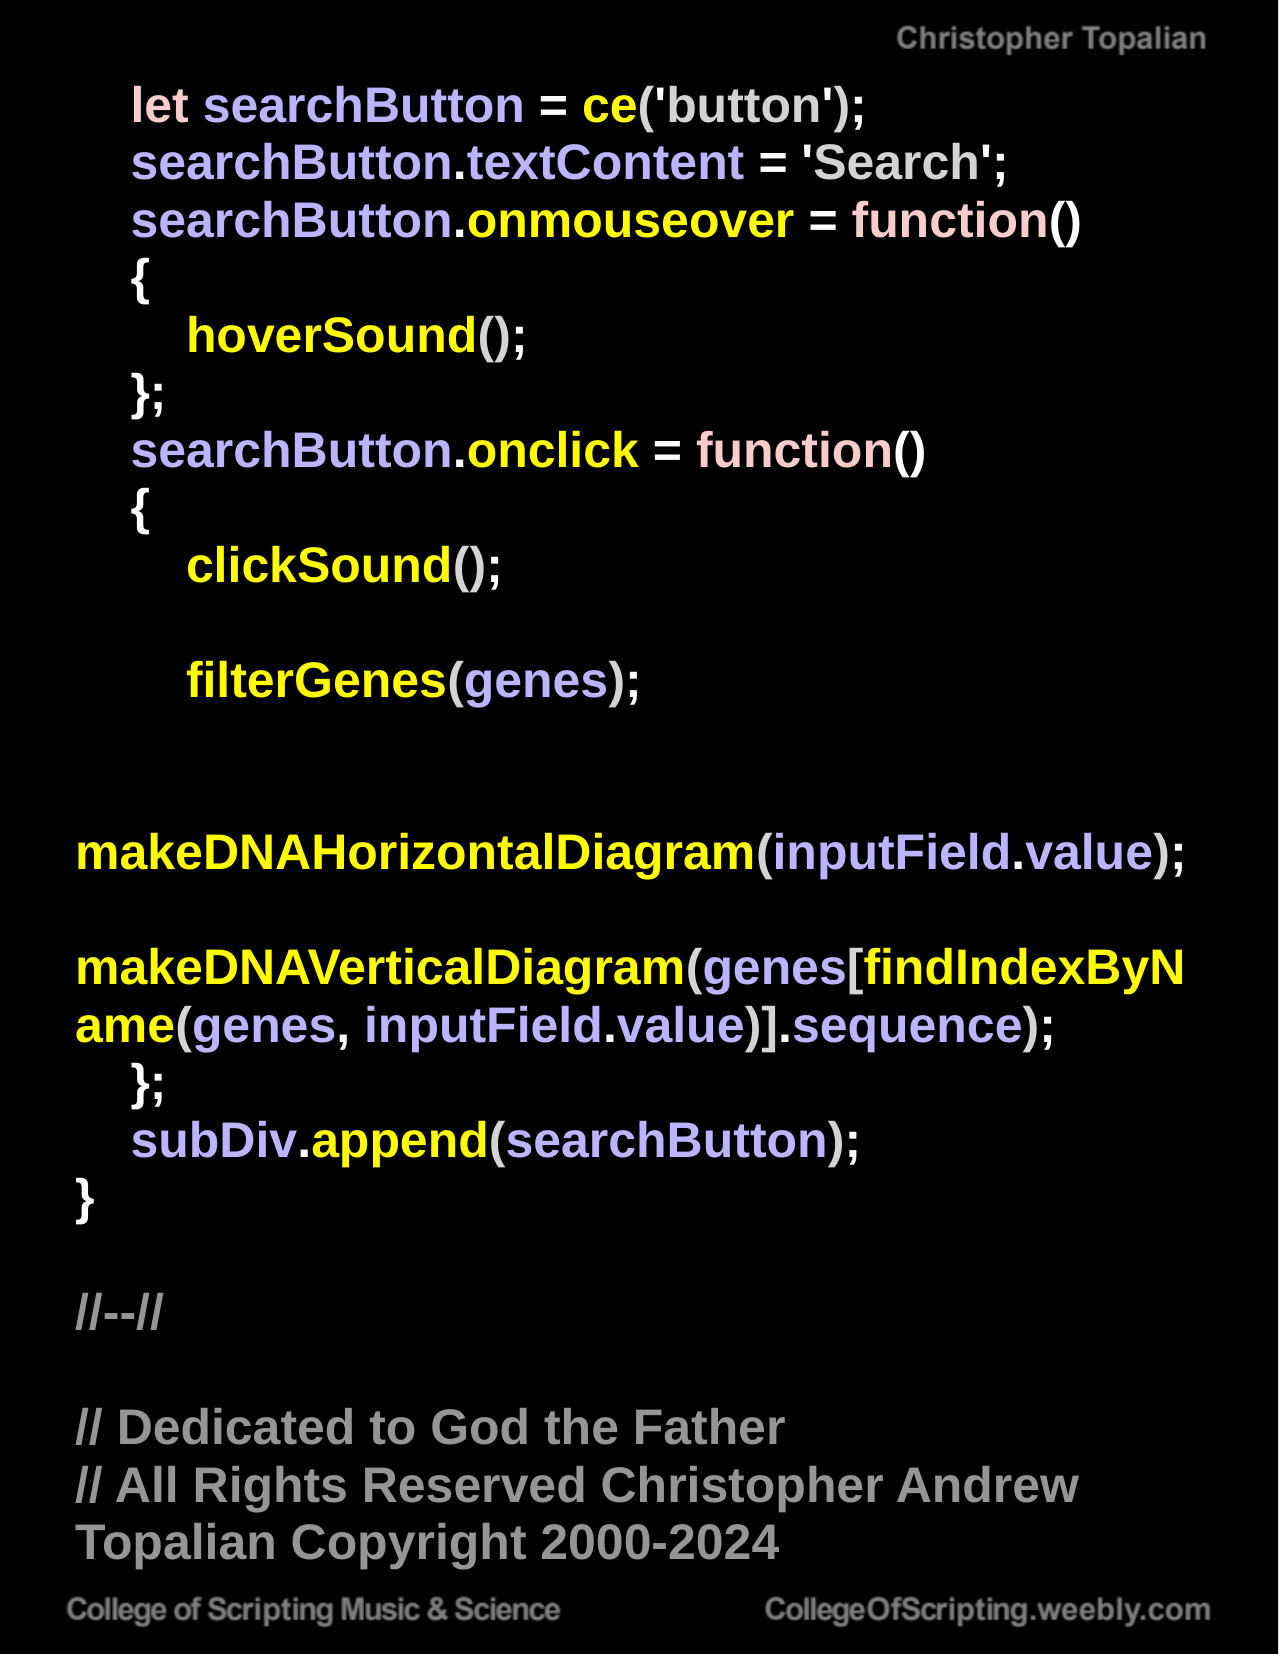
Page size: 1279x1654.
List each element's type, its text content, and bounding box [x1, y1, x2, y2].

text { [75, 247, 1203, 305]
text { [75, 477, 1203, 535]
text subDiv.append(searchButton); [75, 1110, 1203, 1167]
text //--// [75, 1282, 1203, 1340]
text searchButton.textContent = 'Search'; [75, 132, 1203, 190]
text hoverSound(); [75, 305, 1203, 362]
text makeDNAHorizontalDiagram(inputField.value); [75, 765, 1203, 880]
text searchButton.onmouseover = function() [75, 190, 1203, 247]
text // Dedicated to God the Father [75, 1397, 1203, 1455]
text let searchButton = ce('button'); [75, 75, 1203, 132]
text } [75, 1167, 1203, 1225]
text // All Rights Reserved Christopher Andrew Topalian Copyright 2000-2024 [75, 1455, 1203, 1570]
text searchButton.onclick = function() [75, 420, 1203, 477]
text clickSound(); [75, 535, 1203, 592]
text filterGenes(genes); [75, 650, 1203, 707]
text }; [75, 362, 1203, 420]
text makeDNAVerticalDiagram(genes[findIndexByName(genes, inputField.value)].sequence); [75, 937, 1203, 1052]
text }; [75, 1052, 1203, 1110]
